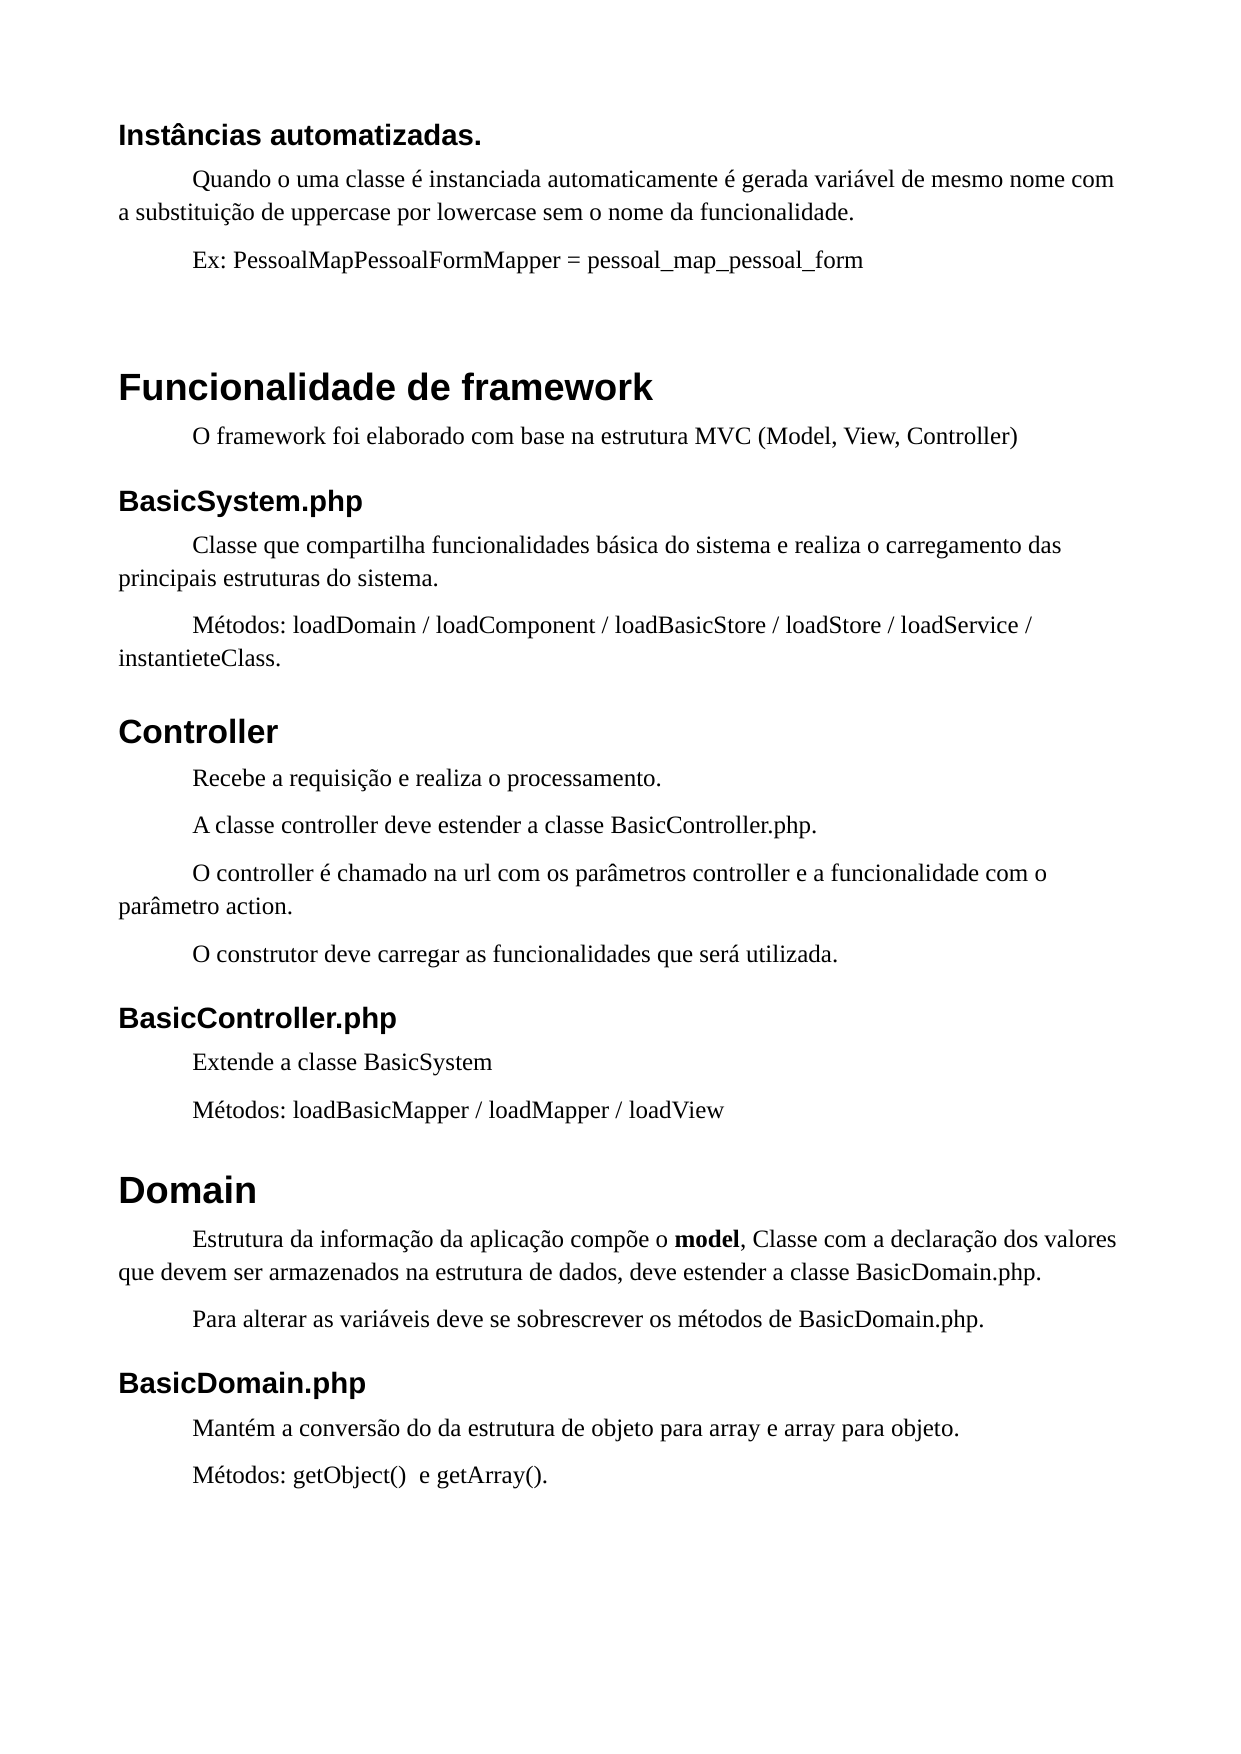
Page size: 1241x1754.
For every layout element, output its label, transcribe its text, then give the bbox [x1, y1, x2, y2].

text Métodos: loadDomain / loadComponent / loadBasicStore / loadStore / loadService / instantieteClass. [118, 610, 1122, 672]
subtitle BasicSystem.php [118, 483, 1122, 517]
text Métodos: getObject() e getArray(). [118, 1460, 1122, 1489]
text Classe que compartilha funcionalidades básica do sistema e realiza o carregamento das principais estruturas do sistema. [118, 530, 1122, 592]
subtitle Domain [118, 1167, 1122, 1211]
subtitle BasicController.php [118, 1001, 1122, 1035]
subtitle Instâncias automatizadas. [118, 118, 1122, 152]
subtitle BasicDomain.php [118, 1366, 1122, 1400]
text O construtor deve carregar as funcionalidades que será utilizada. [118, 939, 1122, 968]
text Recebe a requisição e realiza o processamento. [118, 763, 1122, 792]
text Extende a classe BasicSystem [118, 1047, 1122, 1076]
text Estrutura da informação da aplicação compõe o model, Classe com a declaração dos valores que devem ser armazenados na estrutura de dados, deve estender a classe BasicDomain.php. [118, 1224, 1122, 1285]
text Quando o uma classe é instanciada automaticamente é gerada variável de mesmo nome com a substituição de uppercase por lowercase sem o nome da funcionalidade. [118, 164, 1122, 226]
text O controller é chamado na url com os parâmetros controller e a funcionalidade com o parâmetro action. [118, 858, 1122, 920]
subtitle Funcionalidade de framework [118, 365, 1122, 409]
text Para alterar as variáveis deve se sobrescrever os métodos de BasicDomain.php. [118, 1304, 1122, 1333]
text A classe controller deve estender a classe BasicController.php. [118, 811, 1122, 839]
text O framework foi elaborado com base na estrutura MVC (Model, View, Controller) [118, 421, 1122, 450]
text Ex: PessoalMapPessoalFormMapper = pessoal_map_pessoal_form [118, 245, 1122, 274]
text Métodos: loadBasicMapper / loadMapper / loadView [118, 1095, 1122, 1124]
text Mantém a conversão do da estrutura de objeto para array e array para objeto. [118, 1413, 1122, 1441]
subtitle Controller [118, 712, 1122, 751]
